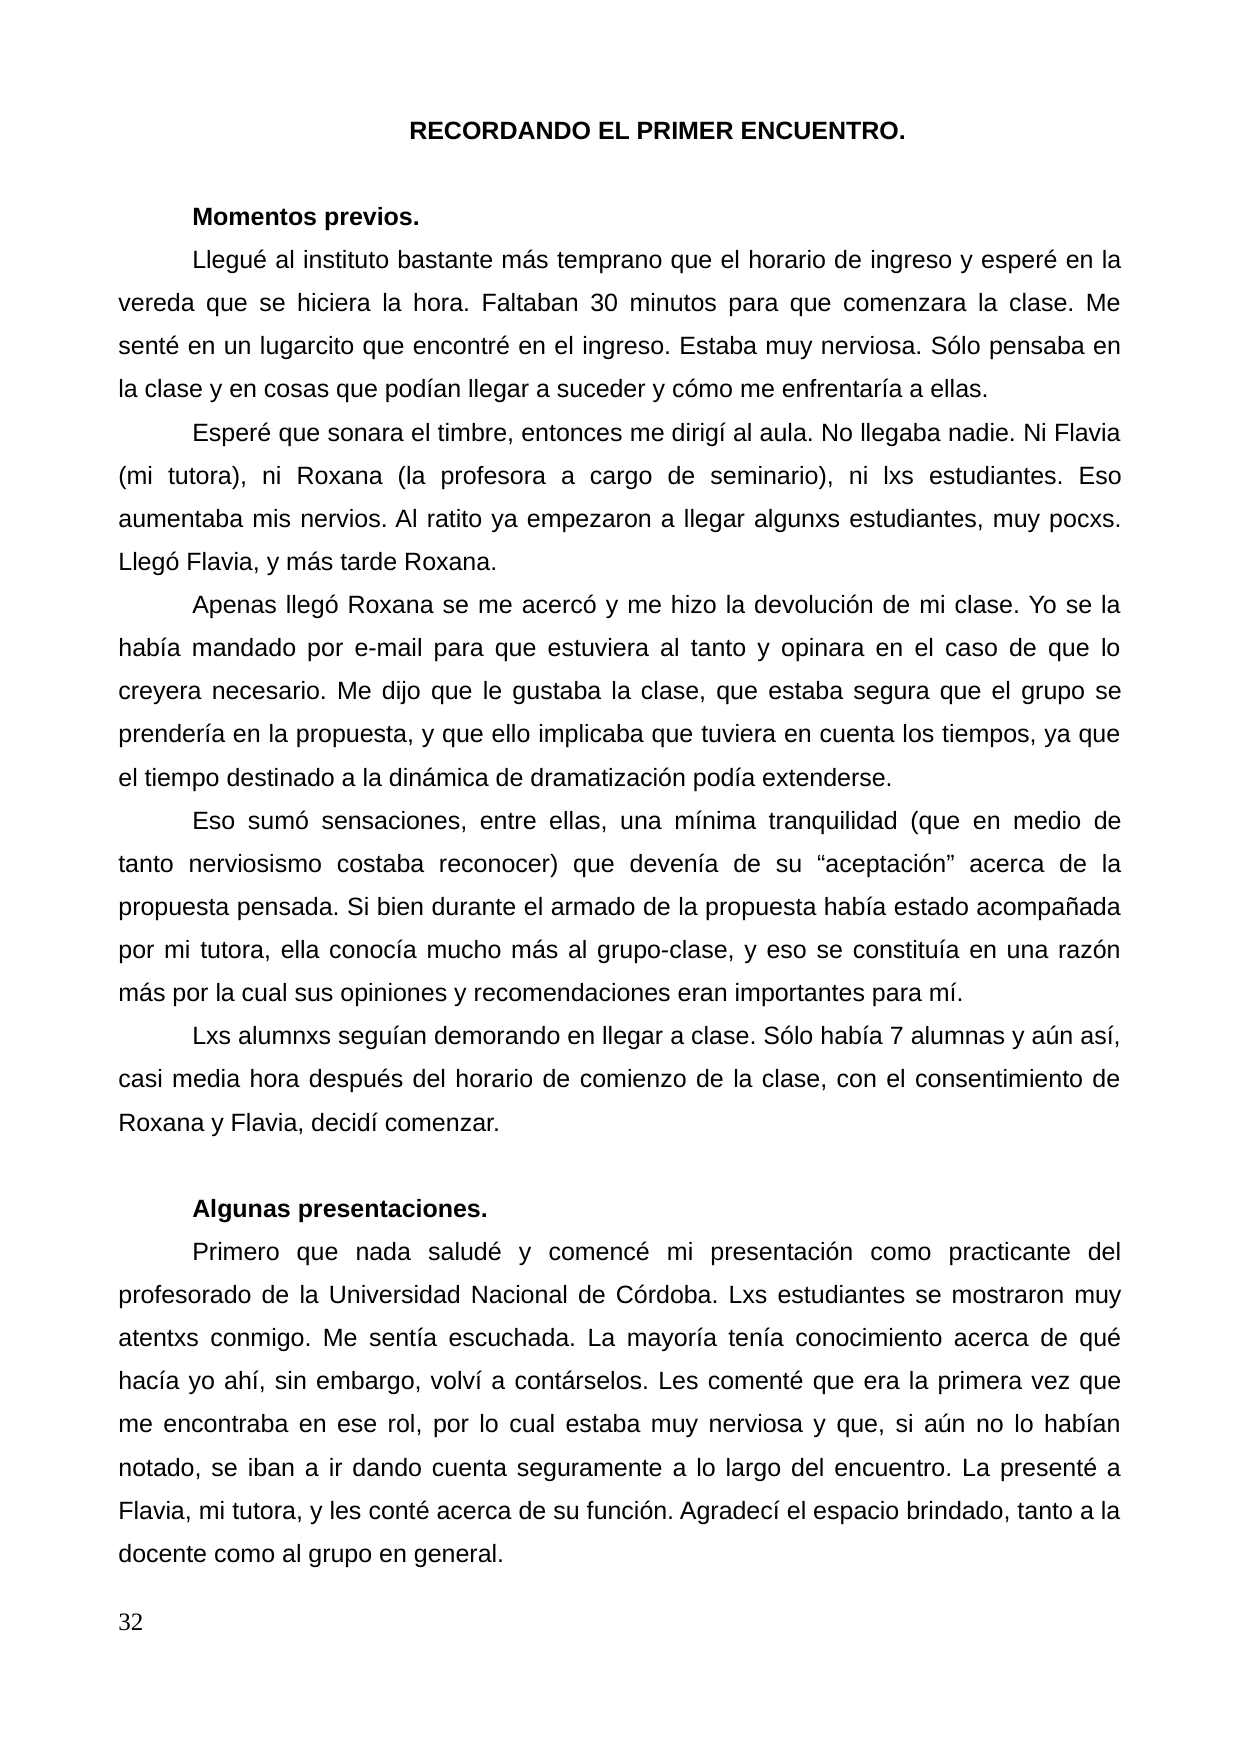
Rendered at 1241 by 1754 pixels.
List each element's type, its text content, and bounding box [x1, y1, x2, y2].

text RECORDANDO EL PRIMER ENCUENTRO. [118, 116, 1123, 144]
text Apenas llegó Roxana se me acercó y me hizo la devolución de mi clase. Yo se la había mandado por e-mail para que estuviera al tanto y opinara en el caso de que lo creyera necesario. Me dijo que le gustaba la clase, que estaba segura que el grupo se prendería en la propuesta, y que ello implicaba que tuviera en cuenta los tiempos, ya que el tiempo destinado a la dinámica de dramatización podía extenderse. [118, 590, 1123, 791]
text Primero que nada saludé y comencé mi presentación como practicante del profesorado de la Universidad Nacional de Córdoba. Lxs estudiantes se mostraron muy atentxs conmigo. Me sentía escuchada. La mayoría tenía conocimiento acerca de qué hacía yo ahí, sin embargo, volví a contárselos. Les comenté que era la primera vez que me encontraba en ese rol, por lo cual estaba muy nerviosa y que, si aún no lo habían notado, se iban a ir dando cuenta seguramente a lo largo del encuentro. La presenté a Flavia, mi tutora, y les conté acerca de su función. Agradecí el espacio brindado, tanto a la docente como al grupo en general. [118, 1237, 1123, 1567]
text Algunas presentaciones. [118, 1194, 1123, 1222]
text Llegué al instituto bastante más temprano que el horario de ingreso y esperé en la vereda que se hiciera la hora. Faltaban 30 minutos para que comenzara la clase. Me senté en un lugarcito que encontré en el ingreso. Estaba muy nerviosa. Sólo pensaba en la clase y en cosas que podían llegar a suceder y cómo me enfrentaría a ellas. [118, 245, 1123, 403]
text Lxs alumnxs seguían demorando en llegar a clase. Sólo había 7 alumnas y aún así, casi media hora después del horario de comienzo de la clase, con el consentimiento de Roxana y Flavia, decidí comenzar. [118, 1021, 1123, 1136]
text Esperé que sonara el timbre, entonces me dirigí al aula. No llegaba nadie. Ni Flavia (mi tutora), ni Roxana (la profesora a cargo de seminario), ni lxs estudiantes. Eso aumentaba mis nervios. Al ratito ya empezaron a llegar algunxs estudiantes, muy pocxs. Llegó Flavia, y más tarde Roxana. [118, 417, 1123, 576]
text Eso sumó sensaciones, entre ellas, una mínima tranquilidad (que en medio de tanto nerviosismo costaba reconocer) que devenía de su “aceptación” acerca de la propuesta pensada. Si bien durante el armado de la propuesta había estado acompañada por mi tutora, ella conocía mucho más al grupo-clase, y eso se constituía en una razón más por la cual sus opiniones y recomendaciones eran importantes para mí. [118, 806, 1123, 1007]
text Momentos previos. [118, 202, 1123, 231]
